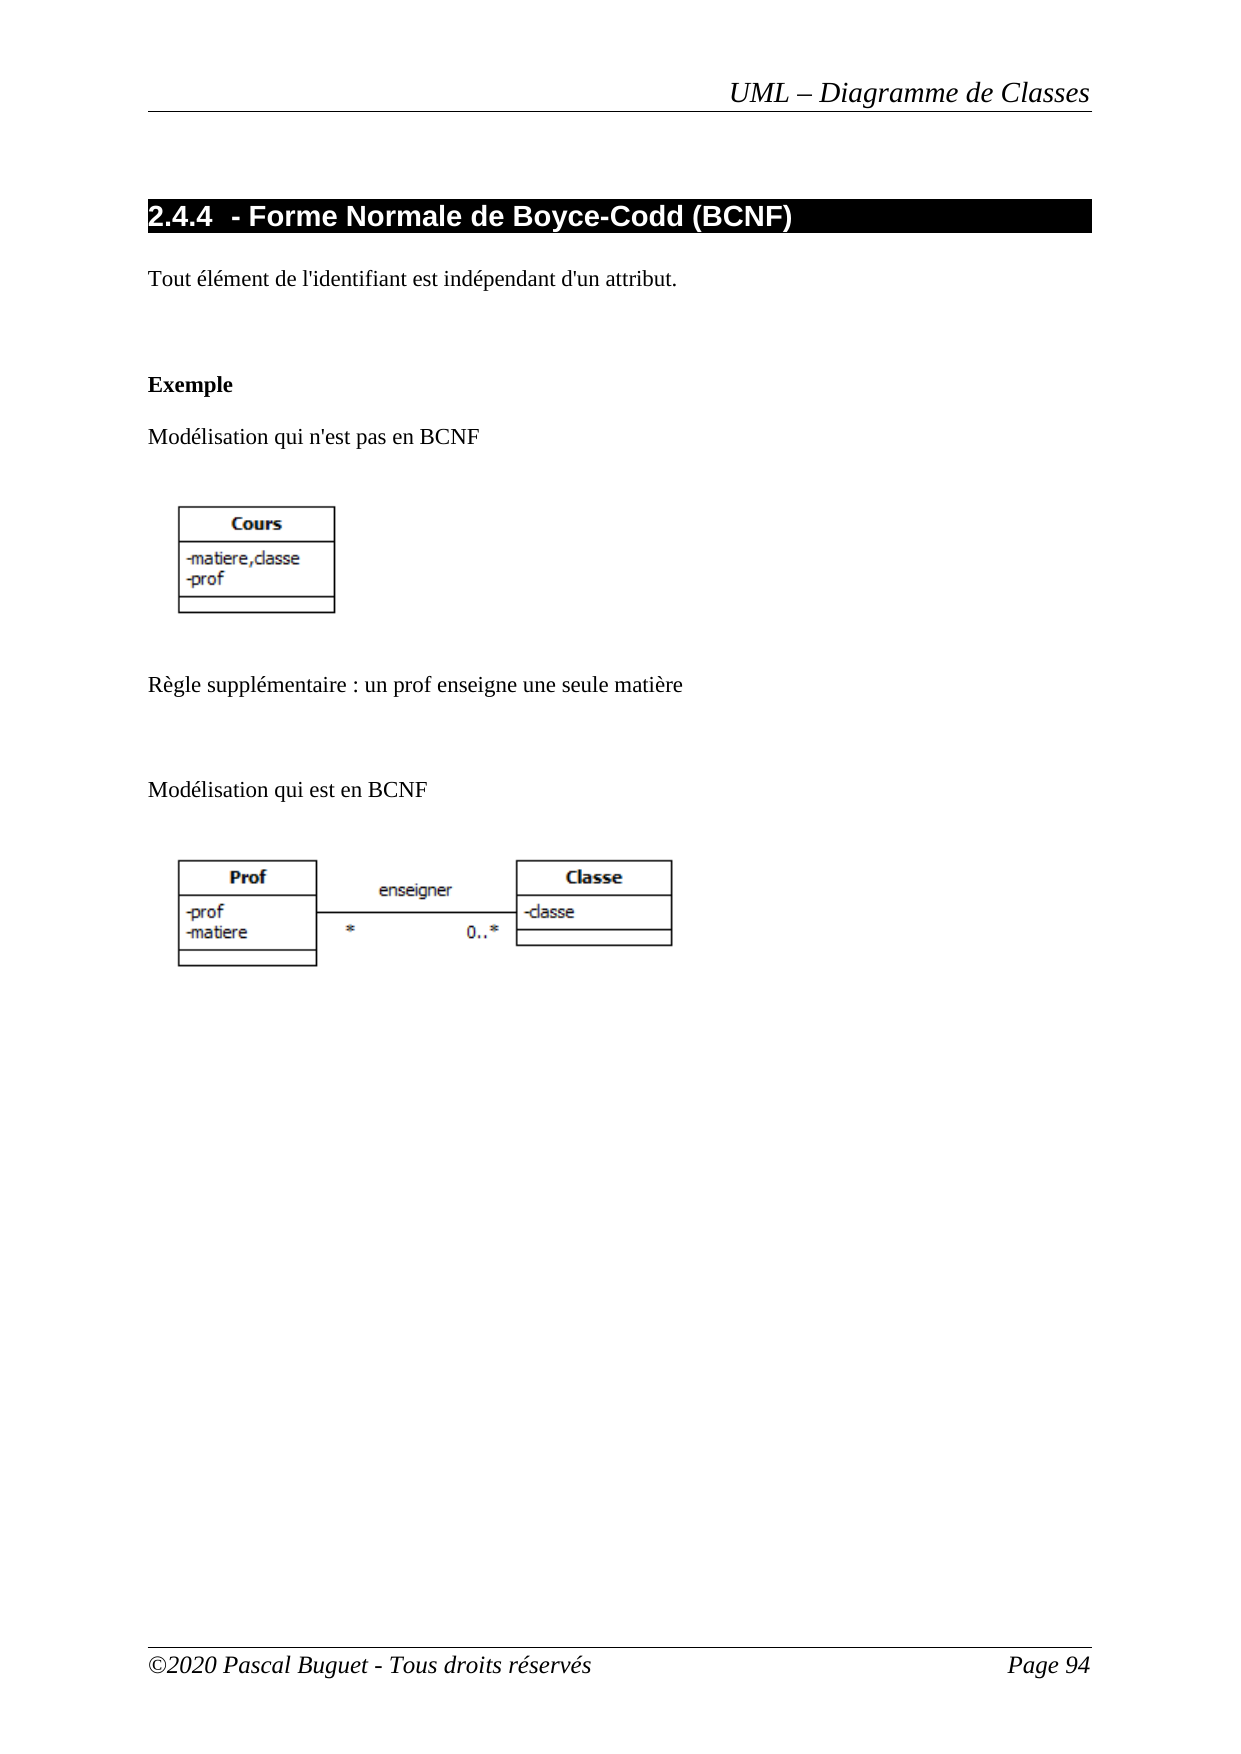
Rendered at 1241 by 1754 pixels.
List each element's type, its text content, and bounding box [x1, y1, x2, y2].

text Modélisation qui est en BCNF [148, 777, 1092, 803]
text Tout élément de l'identifiant est indépendant d'un attribut. [148, 265, 1092, 292]
subtitle - Forme Normale de Boyce-Codd (BCNF) [148, 199, 1092, 233]
text Exemple [148, 371, 1092, 397]
picture [147, 829, 704, 998]
picture [147, 476, 367, 645]
text Modélisation qui n'est pas en BCNF [148, 423, 1092, 450]
text Règle supplémentaire : un prof enseigne une seule matière [148, 671, 1092, 697]
